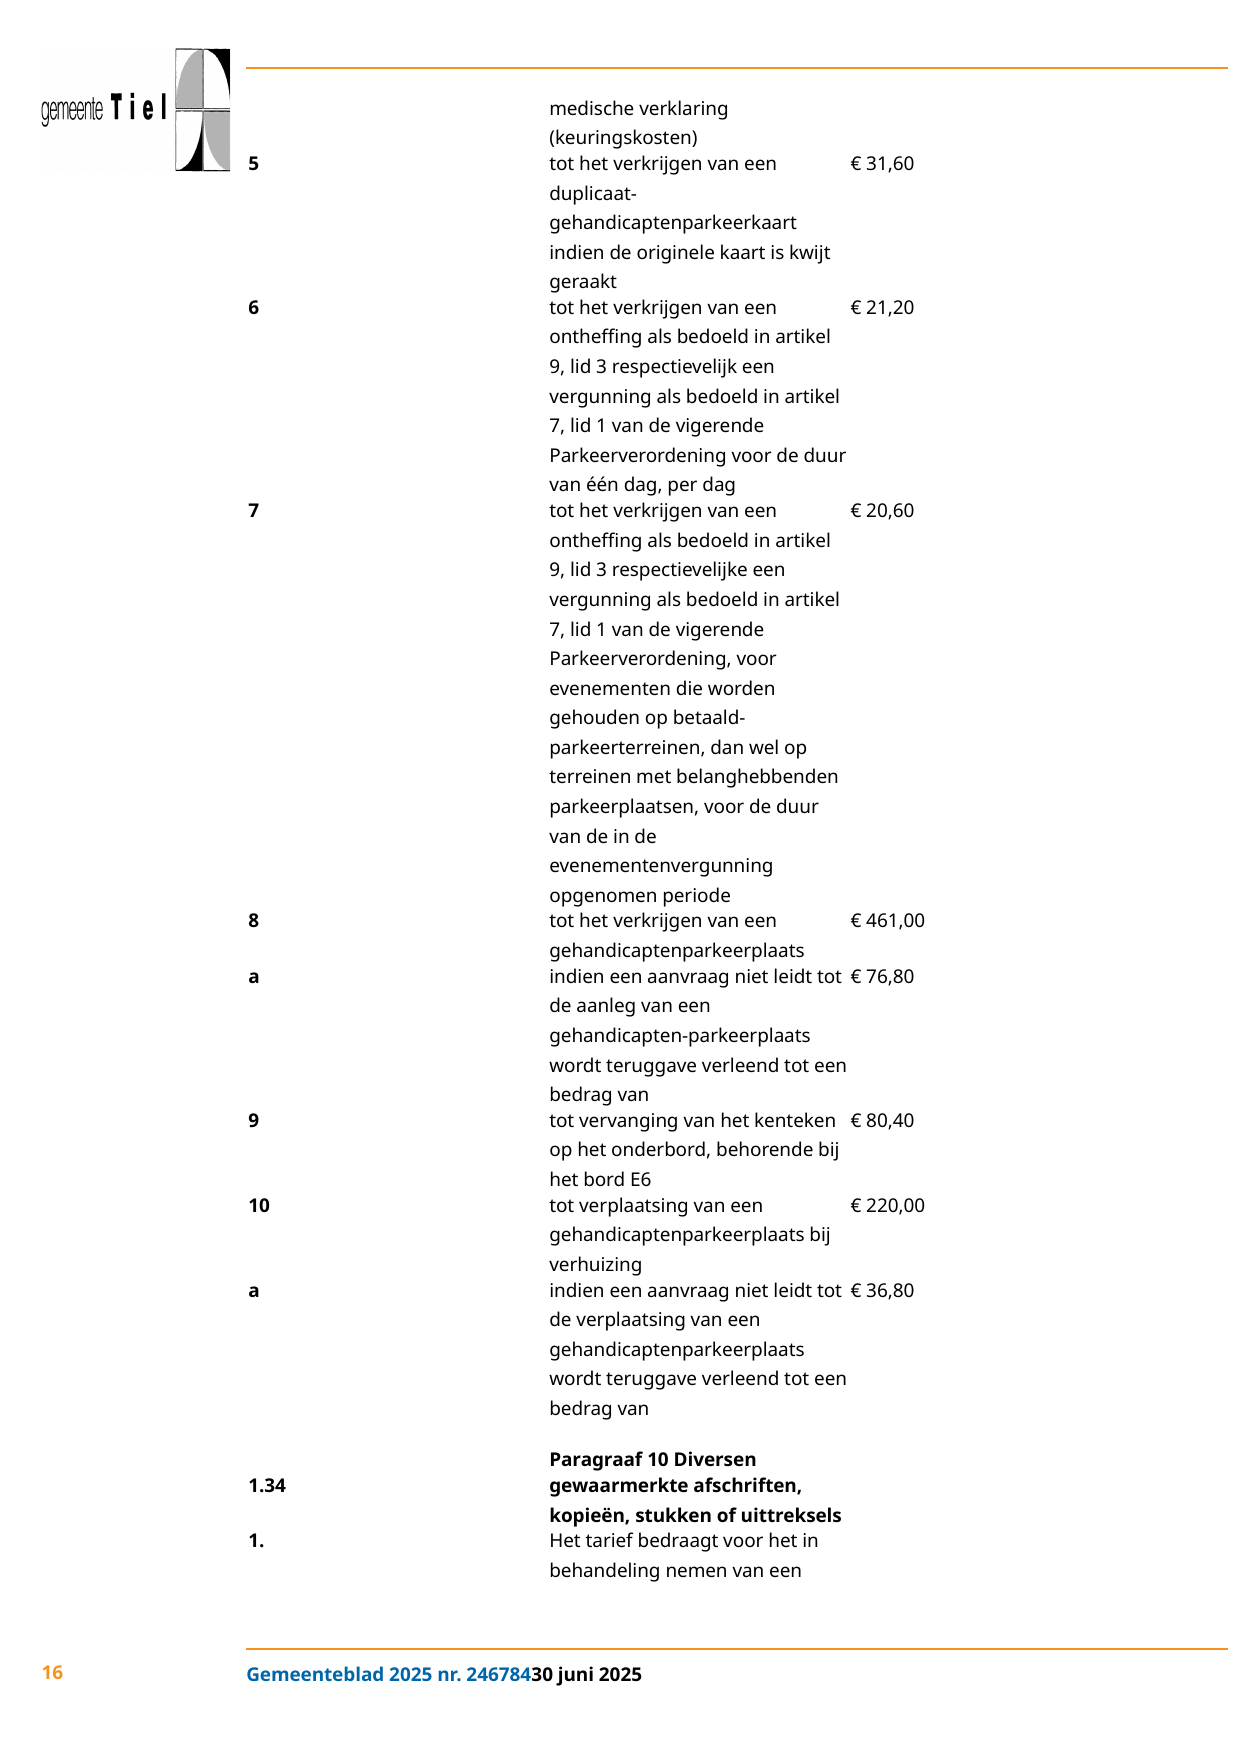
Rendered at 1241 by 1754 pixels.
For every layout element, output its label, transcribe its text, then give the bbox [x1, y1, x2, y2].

table_cell [248, 1447, 549, 1472]
table_cell indien een aanvraag niet leidt tot de verplaatsing van een gehandicaptenparkeerplaats wordt teruggave verleend tot een bedrag van [549, 1277, 850, 1421]
table_cell Het tarief bedraagt voor het in behandeling nemen van een [549, 1528, 850, 1583]
table_cell € 36,80 [850, 1277, 1152, 1421]
table_cell a [248, 963, 549, 1107]
table_cell € 220,00 [850, 1192, 1152, 1277]
table_cell [850, 95, 1152, 150]
table_cell tot het verkrijgen van een gehandicaptenparkeerplaats [549, 908, 850, 963]
table_cell [850, 1473, 1152, 1528]
table_cell tot het verkrijgen van een ontheffing als bedoeld in artikel 9, lid 3 respectievelijk een vergunning als bedoeld in artikel 7, lid 1 van de vigerende Parkeerverordening voor de duur van één dag, per dag [549, 294, 850, 497]
table_cell 1.34 [248, 1473, 549, 1528]
table_cell € 31,60 [850, 150, 1152, 294]
table_cell 7 [248, 498, 549, 908]
table_cell medische verklaring (keuringskosten) [549, 95, 850, 150]
table_cell [549, 1421, 850, 1447]
table_cell 5 [248, 150, 549, 294]
table_cell indien een aanvraag niet leidt tot de aanleg van een gehandicapten-parkeerplaats wordt teruggave verleend tot een bedrag van [549, 963, 850, 1107]
table_cell [248, 95, 549, 150]
table_cell tot verplaatsing van een gehandicaptenparkeerplaats bij verhuizing [549, 1192, 850, 1277]
table_cell [850, 1528, 1152, 1583]
table_cell tot vervanging van het kenteken op het onderbord, behorende bij het bord E6 [549, 1107, 850, 1192]
table_cell € 80,40 [850, 1107, 1152, 1192]
table_cell 9 [248, 1107, 549, 1192]
table_cell 1. [248, 1528, 549, 1583]
table_cell Paragraaf 10 Diversen [549, 1447, 850, 1472]
table_cell [850, 1447, 1152, 1472]
table_cell 8 [248, 908, 549, 963]
table_cell [248, 1421, 549, 1447]
table_cell € 20,60 [850, 498, 1152, 908]
table_cell gewaarmerkte afschriften, kopieën, stukken of uittreksels [549, 1473, 850, 1528]
table_cell tot het verkrijgen van een ontheffing als bedoeld in artikel 9, lid 3 respectievelijke een vergunning als bedoeld in artikel 7, lid 1 van de vigerende Parkeerverordening, voor evenementen die worden gehouden op betaald-parkeerterreinen, dan wel op terreinen met belanghebbenden parkeerplaatsen, voor de duur van de in de evenementenvergunning opgenomen periode [549, 498, 850, 908]
table_cell € 76,80 [850, 963, 1152, 1107]
table_cell tot het verkrijgen van een duplicaat-gehandicaptenparkeerkaart indien de originele kaart is kwijt geraakt [549, 150, 850, 294]
table_cell 6 [248, 294, 549, 497]
table_cell a [248, 1277, 549, 1421]
table_cell € 461,00 [850, 908, 1152, 963]
table_cell € 21,20 [850, 294, 1152, 497]
table_cell [850, 1421, 1152, 1447]
picture [41, 47, 231, 172]
table_cell 10 [248, 1192, 549, 1277]
